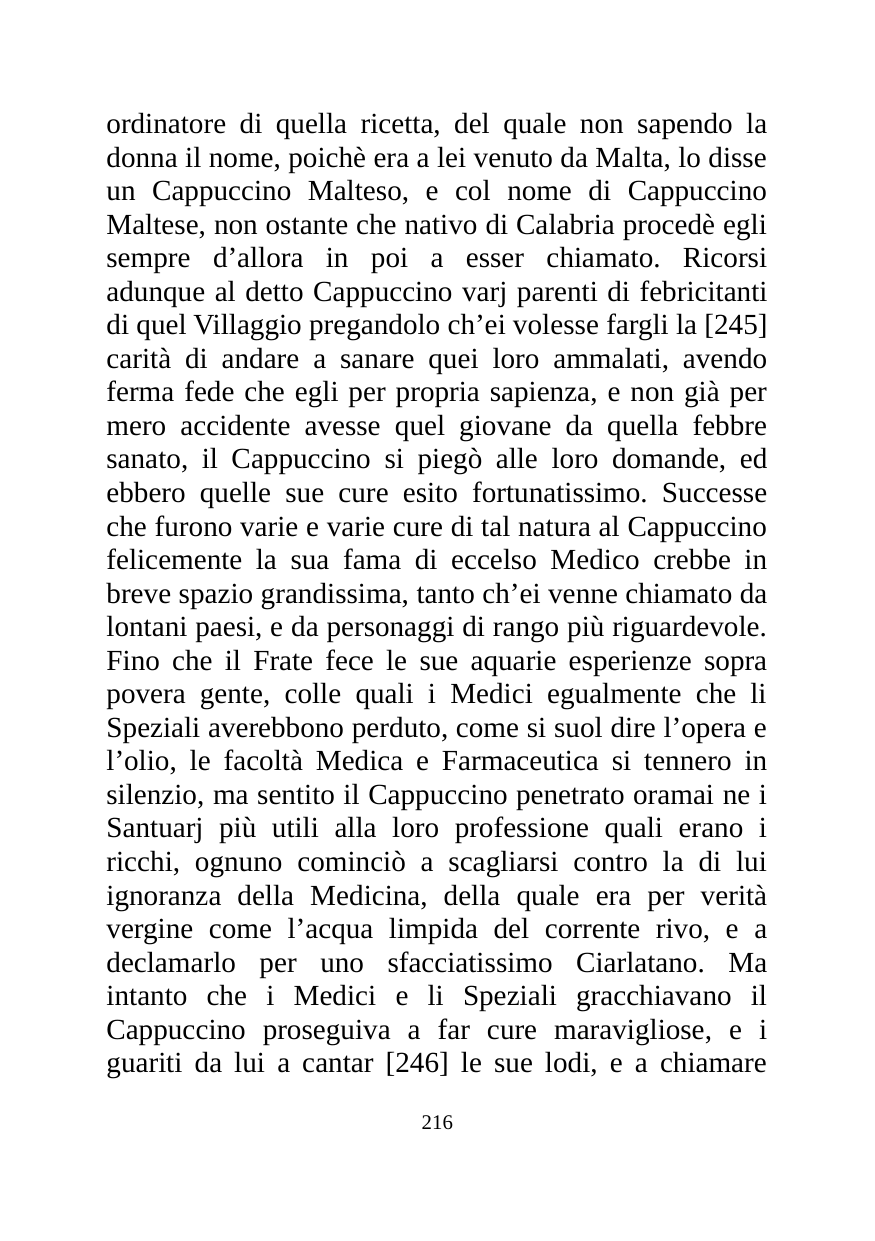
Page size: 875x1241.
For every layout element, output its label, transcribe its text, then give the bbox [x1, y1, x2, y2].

text ordinatore di quella ricetta, del quale non sapendo la donna il nome, poichè era a lei venuto da Malta, lo disse un Cappuccino Malteso, e col nome di Cappuccino Maltese, non ostante che nativo di Calabria procedè egli sempre d’allora in poi a esser chiamato. Ricorsi adunque al detto Cappuccino varj parenti di febricitanti di quel Villaggio pregandolo ch’ei volesse fargli la [245] carità di andare a sanare quei loro ammalati, avendo ferma fede che egli per propria sapienza, e non già per mero accidente avesse quel giovane da quella febbre sanato, il Cappuccino si piegò alle loro domande, ed ebbero quelle sue cure esito fortunatissimo. Successe che furono varie e varie cure di tal natura al Cappuccino felicemente la sua fama di eccelso Medico crebbe in breve spazio grandissima, tanto ch’ei venne chiamato da lontani paesi, e da personaggi di rango più riguardevole. Fino che il Frate fece le sue aquarie esperienze sopra povera gente, colle quali i Medici egualmente che li Speziali averebbono perduto, come si suol dire l’opera e l’olio, le facoltà Medica e Farmaceutica si tennero in silenzio, ma sentito il Cappuccino penetrato oramai ne i Santuarj più utili alla loro professione quali erano i ricchi, ognuno cominciò a scagliarsi contro la di lui ignoranza della Medicina, della quale era per verità vergine come l’acqua limpida del corrente rivo, e a declamarlo per uno sfacciatissimo Ciarlatano. Ma intanto che i Medici e li Speziali gracchiavano il Cappuccino proseguiva a far cure maravigliose, e i guariti da lui a cantar [246] le sue lodi, e a chiamare [106, 106, 768, 1079]
